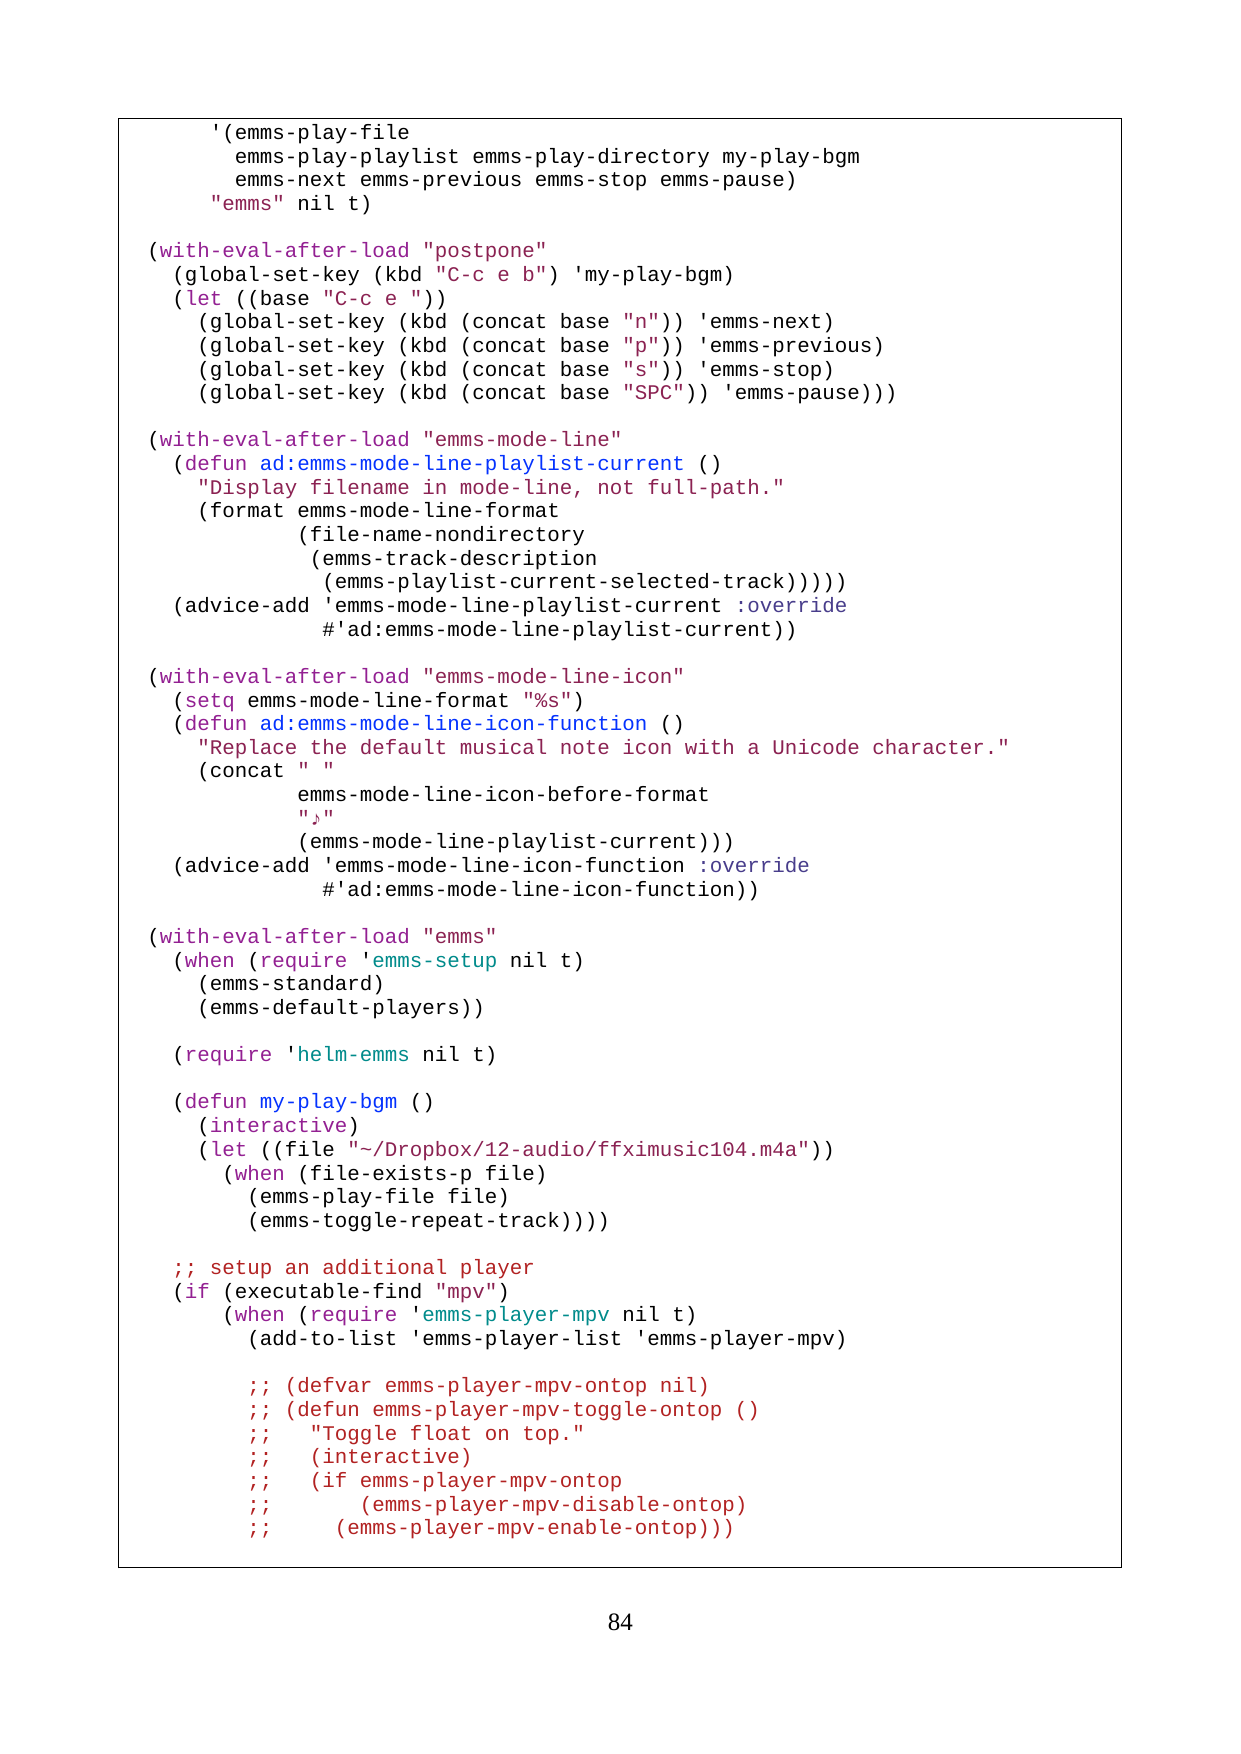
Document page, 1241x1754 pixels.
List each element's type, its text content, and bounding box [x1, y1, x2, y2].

text (global-set-key (kbd (concat base "n")) 'emms-next) [119, 307, 1121, 331]
text emms-play-playlist emms-play-directory my-play-bgm [119, 142, 1121, 165]
text (let ((file "~/Dropbox/12-audio/ffximusic104.m4a")) [119, 1135, 1121, 1158]
text (global-set-key (kbd (concat base "s")) 'emms-stop) [119, 354, 1121, 378]
text (emms-mode-line-playlist-current))) [119, 827, 1121, 851]
text (with-eval-after-load "postpone" [119, 236, 1121, 260]
text (emms-track-description [119, 544, 1121, 567]
text (file-name-nondirectory [119, 520, 1121, 544]
text (defun my-play-bgm () [119, 1088, 1121, 1111]
text (when (require 'emms-setup nil t) [119, 946, 1121, 969]
text (global-set-key (kbd (concat base "p")) 'emms-previous) [119, 331, 1121, 354]
text (concat " " [119, 757, 1121, 780]
text ;; (interactive) [119, 1442, 1121, 1466]
text ;; (defun emms-player-mpv-toggle-ontop () [119, 1395, 1121, 1419]
text (advice-add 'emms-mode-line-playlist-current :override [119, 591, 1121, 615]
text (interactive) [119, 1111, 1121, 1135]
text "Display filename in mode-line, not full-path." [119, 473, 1121, 496]
text (when (require 'emms-player-mpv nil t) [119, 1300, 1121, 1324]
text ;; (if emms-player-mpv-ontop [119, 1466, 1121, 1489]
text (emms-play-file file) [119, 1182, 1121, 1206]
text (global-set-key (kbd (concat base "SPC")) 'emms-pause))) [119, 378, 1121, 402]
text (let ((base "C-c e ")) [119, 284, 1121, 307]
text '(emms-play-file [119, 119, 1121, 142]
text (defun ad:emms-mode-line-playlist-current () [119, 449, 1121, 473]
text (require 'helm-emms nil t) [119, 1040, 1121, 1064]
text (with-eval-after-load "emms" [119, 922, 1121, 946]
text (with-eval-after-load "emms-mode-line-icon" [119, 662, 1121, 686]
text (advice-add 'emms-mode-line-icon-function :override [119, 851, 1121, 875]
text ;; (defvar emms-player-mpv-ontop nil) [119, 1371, 1121, 1395]
text #'ad:emms-mode-line-playlist-current)) [119, 615, 1121, 638]
text (with-eval-after-load "emms-mode-line" [119, 426, 1121, 449]
text (defun ad:emms-mode-line-icon-function () [119, 709, 1121, 733]
text (emms-playlist-current-selected-track))))) [119, 567, 1121, 591]
text (emms-toggle-repeat-track)))) [119, 1206, 1121, 1229]
text ;; (emms-player-mpv-enable-ontop))) [119, 1513, 1121, 1537]
text (emms-standard) [119, 969, 1121, 993]
text (when (file-exists-p file) [119, 1158, 1121, 1182]
text emms-mode-line-icon-before-format [119, 780, 1121, 804]
text (emms-default-players)) [119, 993, 1121, 1017]
text (setq emms-mode-line-format "%s") [119, 686, 1121, 709]
text (add-to-list 'emms-player-list 'emms-player-mpv) [119, 1324, 1121, 1348]
text (global-set-key (kbd "C-c e b") 'my-play-bgm) [119, 260, 1121, 284]
text "Replace the default musical note icon with a Unicode character." [119, 733, 1121, 757]
text "♪" [119, 804, 1121, 827]
text ;; setup an additional player [119, 1253, 1121, 1277]
text (if (executable-find "mpv") [119, 1277, 1121, 1300]
text (format emms-mode-line-format [119, 496, 1121, 520]
text ;; (emms-player-mpv-disable-ontop) [119, 1489, 1121, 1513]
text emms-next emms-previous emms-stop emms-pause) [119, 165, 1121, 189]
text "emms" nil t) [119, 189, 1121, 213]
text #'ad:emms-mode-line-icon-function)) [119, 875, 1121, 898]
text ;; "Toggle float on top." [119, 1419, 1121, 1442]
